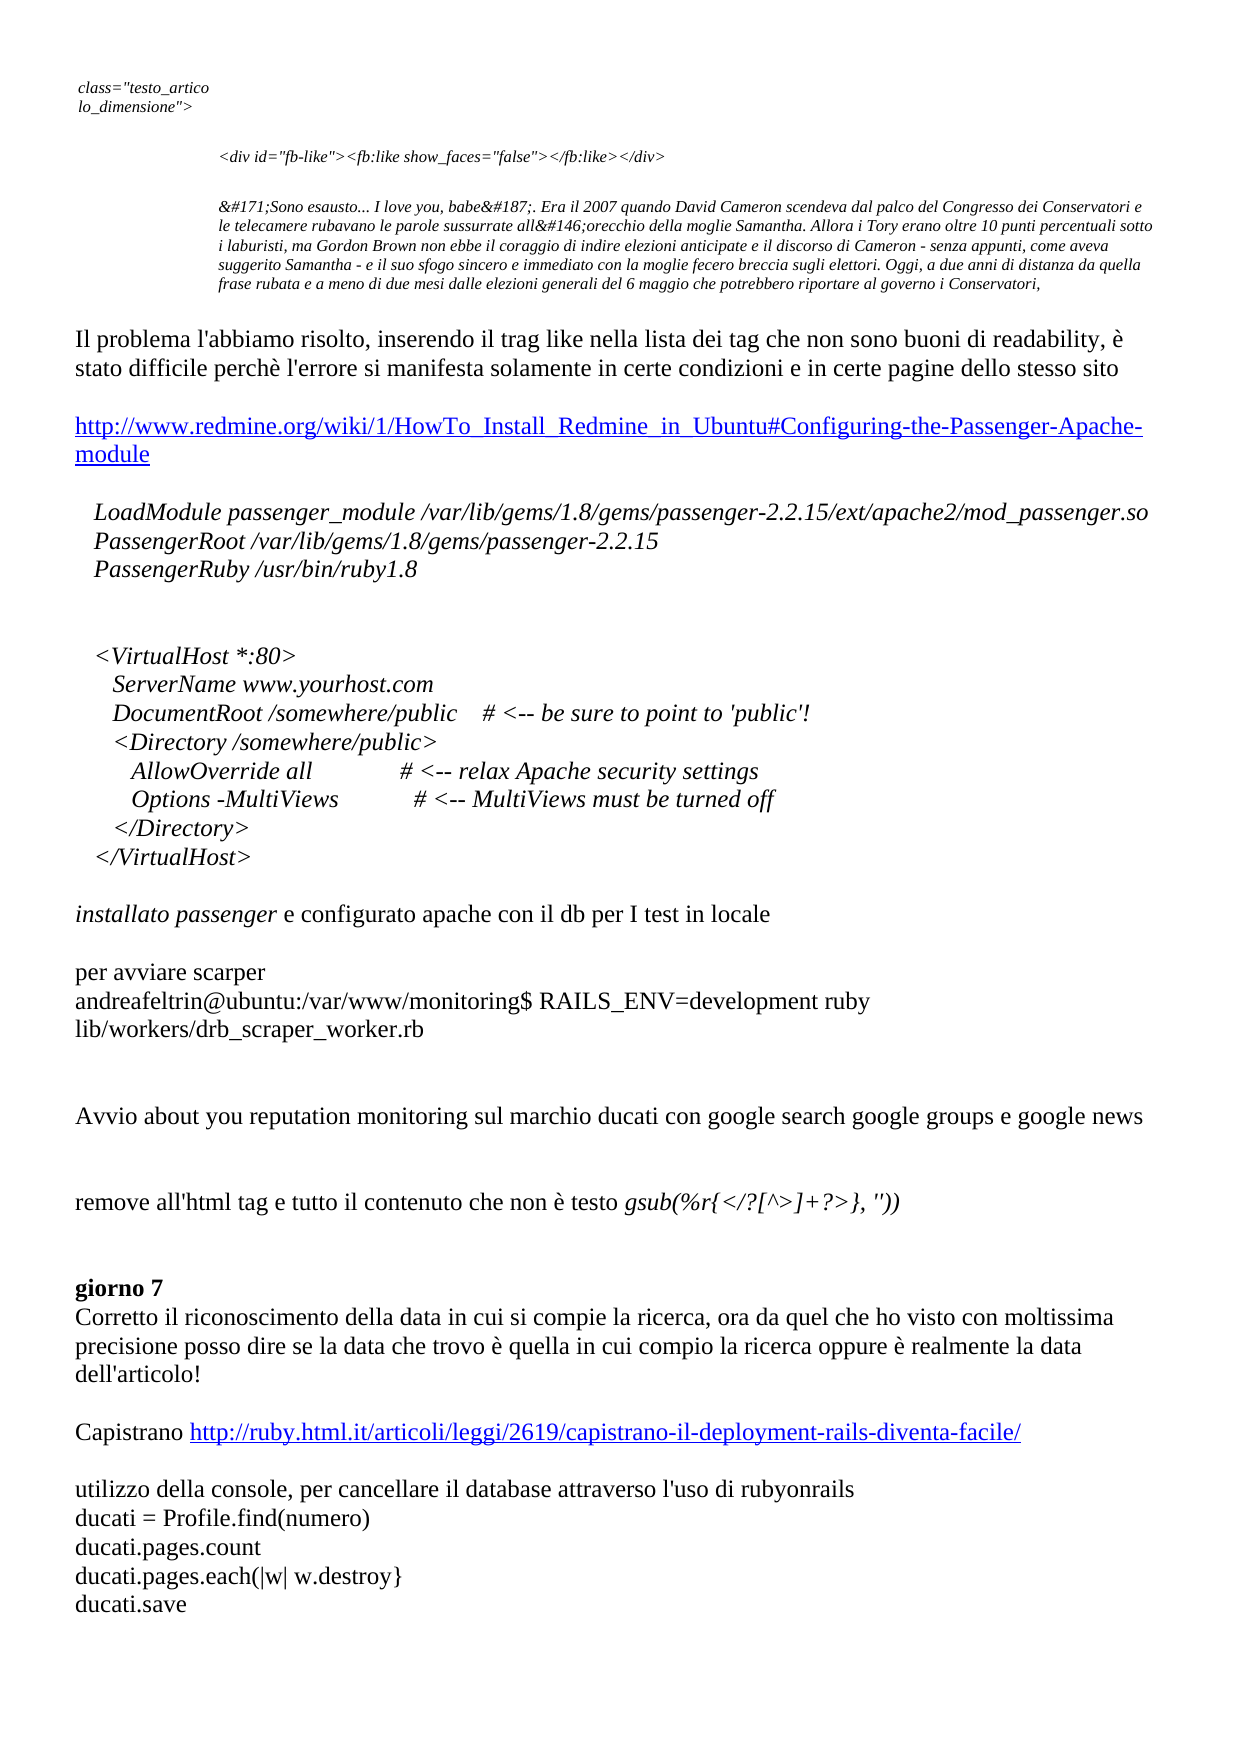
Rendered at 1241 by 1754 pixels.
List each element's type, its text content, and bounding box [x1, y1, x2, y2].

text http://www.redmine.org/wiki/1/HowTo_Install_Redmine_in_Ubuntu#Configuring-the-Passenger-Apache-module [75, 411, 1162, 468]
text utilizzo della console, per cancellare il database attraverso l'uso di rubyonrails [75, 1474, 1162, 1503]
text </VirtualHost> [75, 842, 1162, 871]
text remove all'html tag e tutto il contenuto che non è testo gsub(%r{</?[^>]+?>}, '')) [75, 1187, 1162, 1216]
text </Directory> [75, 813, 1162, 842]
table_cell [215, 169, 1162, 194]
text Options -MultiViews # <-- MultiViews must be turned off [75, 784, 1162, 813]
table_cell [75, 144, 215, 169]
table_cell [75, 194, 215, 296]
table_cell <div id="fb-like"><fb:like show_faces="false"></fb:like></div> [215, 144, 1162, 169]
text AllowOverride all # <-- relax Apache security settings [75, 756, 1162, 784]
text Capistrano http://ruby.html.it/articoli/leggi/2619/capistrano-il-deployment-rails-diventa-facile/ [75, 1417, 1162, 1446]
text ServerName www.yourhost.com [75, 669, 1162, 698]
text ducati.save [75, 1589, 1162, 1618]
text LoadModule passenger_module /var/lib/gems/1.8/gems/passenger-2.2.15/ext/apache2/mod_passenger.so [75, 497, 1162, 526]
text <VirtualHost *:80> [75, 641, 1162, 669]
text ducati = Profile.find(numero) [75, 1503, 1162, 1532]
text Corretto il riconoscimento della data in cui si compie la ricerca, ora da quel che ho visto con moltissima precisione posso dire se la data che trovo è quella in cui compio la ricerca oppure è realmente la data dell'articolo! [75, 1302, 1162, 1388]
text Avvio about you reputation monitoring sul marchio ducati con google search google groups e google news [75, 1101, 1162, 1129]
text PassengerRoot /var/lib/gems/1.8/gems/passenger-2.2.15 [75, 526, 1162, 554]
table_header [215, 75, 1162, 119]
text Il problema l'abbiamo risolto, inserendo il trag like nella lista dei tag che non sono buoni di readability, è stato difficile perchè l'errore si manifesta solamente in certe condizioni e in certe pagine dello stesso sito [75, 324, 1162, 382]
table_cell &#171;Sono esausto... I love you, babe&#187;. Era il 2007 quando David Cameron scendeva dal palco del Congresso dei Conservatori e le telecamere rubavano le parole sussurrate all&#146;orecchio della moglie Samantha. Allora i Tory erano oltre 10 punti percentuali sotto i laburisti, ma Gordon Brown non ebbe il coraggio di indire elezioni anticipate e il discorso di Cameron - senza appunti, come aveva suggerito Samantha - e il suo sfogo sincero e immediato con la moglie fecero breccia sugli elettori. Oggi, a due anni di distanza da quella frase rubata e a meno di due mesi dalle elezioni generali del 6 maggio che potrebbero riportare al governo i Conservatori, [215, 194, 1162, 296]
text installato passenger e configurato apache con il db per I test in locale [75, 899, 1162, 928]
table_header class="testo_articolo_dimensione"> [75, 75, 215, 119]
table_cell [75, 119, 215, 144]
text DocumentRoot /somewhere/public # <-- be sure to point to 'public'! [75, 698, 1162, 727]
text ducati.pages.each(|w| w.destroy} [75, 1561, 1162, 1589]
table_cell [75, 169, 215, 194]
text ducati.pages.count [75, 1532, 1162, 1561]
text per avviare scarper [75, 957, 1162, 986]
text andreafeltrin@ubuntu:/var/www/monitoring$ RAILS_ENV=development ruby lib/workers/drb_scraper_worker.rb [75, 986, 1162, 1043]
text PassengerRuby /usr/bin/ruby1.8 [75, 554, 1162, 583]
text <Directory /somewhere/public> [75, 727, 1162, 756]
text giorno 7 [75, 1273, 1162, 1302]
table_cell [215, 119, 1162, 144]
